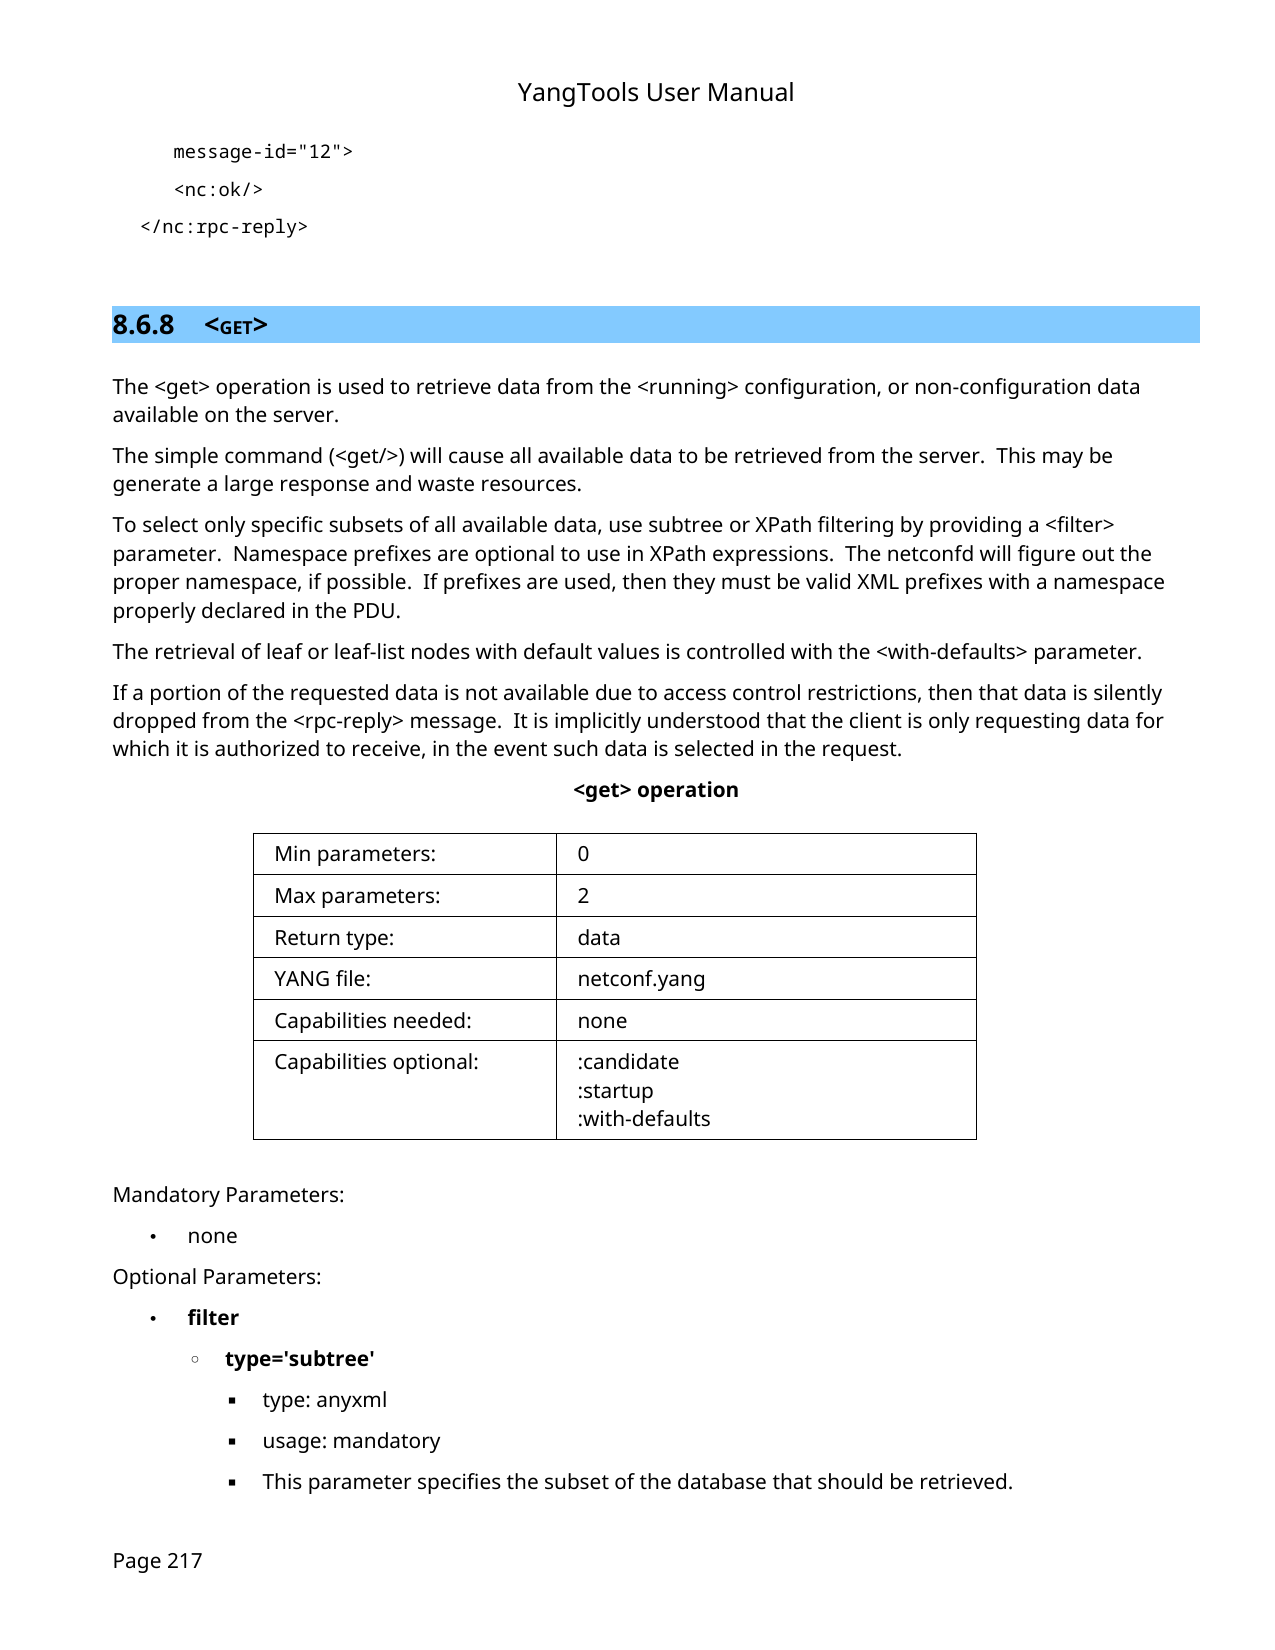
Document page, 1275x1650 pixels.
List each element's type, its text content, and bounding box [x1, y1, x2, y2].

table_cell Max parameters: [254, 875, 556, 916]
table_cell data [557, 917, 976, 957]
table_cell Capabilities needed: [254, 1000, 556, 1040]
text If a portion of the requested data is not available due to access control restrictions, then that data is silently dropped from the <rpc-reply> message. It is implicitly understood that the client is only requesting data for which it is authorized to receive, in the event such data is selected in the request. [112, 678, 1200, 763]
table_cell :candidate :startup :with-defaults [557, 1041, 976, 1139]
list This parameter specifies the subset of the database that should be retrieved. [225, 1467, 1200, 1496]
table_cell Return type: [254, 917, 556, 957]
table_cell Capabilities optional: [254, 1041, 556, 1139]
subtitle <get> operation [127, 776, 1185, 804]
table_header Min parameters: [254, 834, 556, 874]
list filter [150, 1303, 1200, 1332]
list usage: mandatory [225, 1426, 1200, 1455]
text The <get> operation is used to retrieve data from the <running> configuration, or non-configuration data available on the server. [112, 372, 1200, 429]
subtitle <get> [112, 306, 1200, 343]
text message-id="12"> [139, 138, 1200, 164]
list type: anyxml [225, 1385, 1200, 1414]
table_cell none [557, 1000, 976, 1040]
text Optional Parameters: [112, 1262, 1200, 1291]
table_cell 2 [557, 875, 976, 916]
text Mandatory Parameters: [112, 1181, 1200, 1209]
table_cell YANG file: [254, 958, 556, 999]
table_header 0 [557, 834, 976, 874]
text To select only specific subsets of all available data, use subtree or XPath filtering by providing a <filter> parameter. Namespace prefixes are optional to use in XPath expressions. The netconfd will figure out the proper namespace, if possible. If prefixes are used, then they must be valid XML prefixes with a namespace properly declared in the PDU. [112, 511, 1200, 624]
text The simple command (<get/>) will cause all available data to be retrieved from the server. This may be generate a large response and waste resources. [112, 441, 1200, 498]
list type='subtree' [187, 1344, 1200, 1373]
text The retrieval of leaf or leaf-list nodes with default values is controlled with the <with-defaults> parameter. [112, 637, 1200, 665]
table_cell netconf.yang [557, 958, 976, 999]
text </nc:rpc-reply> [139, 213, 1200, 239]
list none [150, 1222, 1200, 1250]
text <nc:ok/> [139, 176, 1200, 202]
